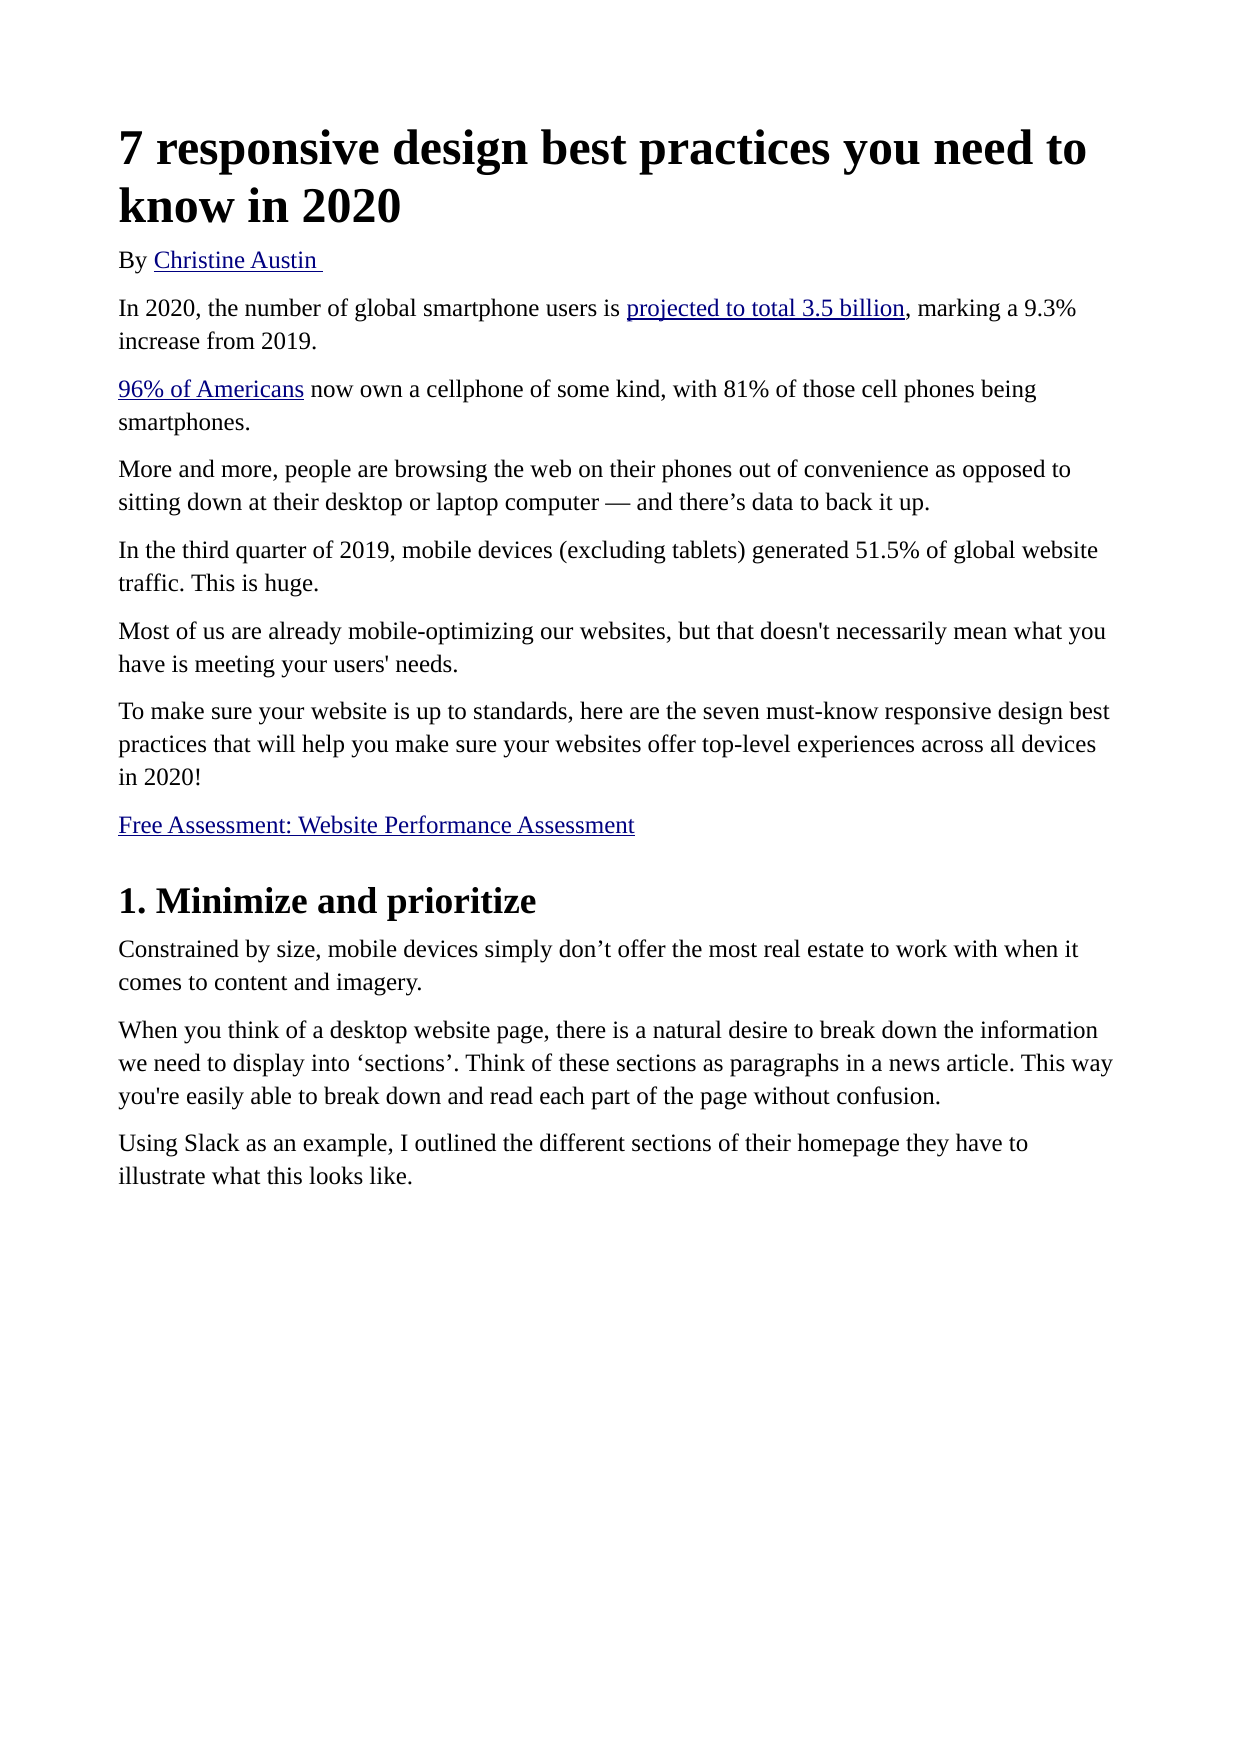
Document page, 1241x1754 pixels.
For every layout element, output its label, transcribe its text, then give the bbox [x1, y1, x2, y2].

text More and more, people are browsing the web on their phones out of convenience as opposed to sitting down at their desktop or laptop computer — and there’s data to back it up. [118, 454, 1122, 516]
text In the third quarter of 2019, mobile devices (excluding tablets) generated 51.5% of global website traffic. This is huge. [118, 535, 1122, 597]
text Most of us are already mobile-optimizing our websites, but that doesn't necessarily mean what you have is meeting your users' needs. [118, 616, 1122, 677]
text Constrained by size, mobile devices simply don’t offer the most real estate to work with when it comes to content and imagery. [118, 934, 1122, 996]
subtitle 1. Minimize and prioritize [118, 878, 1122, 922]
text In 2020, the number of global smartphone users is projected to total 3.5 billion, marking a 9.3% increase from 2019. [118, 293, 1122, 355]
text 96% of Americans now own a cellphone of some kind, with 81% of those cell phones being smartphones. [118, 374, 1122, 436]
subtitle 7 responsive design best practices you need to know in 2020 [118, 118, 1122, 233]
text When you think of a desktop website page, there is a natural desire to break down the information we need to display into ‘sections’. Think of these sections as paragraphs in a news article. This way you're easily able to break down and read each part of the page without confusion. [118, 1015, 1122, 1109]
text By Christine Austin [118, 246, 1122, 274]
text To make sure your website is up to standards, here are the seven must-know responsive design best practices that will help you make sure your websites offer top-level experiences across all devices in 2020! [118, 696, 1122, 791]
text Using Slack as an example, I outlined the different sections of their homepage they have to illustrate what this looks like. [118, 1128, 1122, 1190]
text Free Assessment: Website Performance Assessment [118, 810, 1122, 839]
